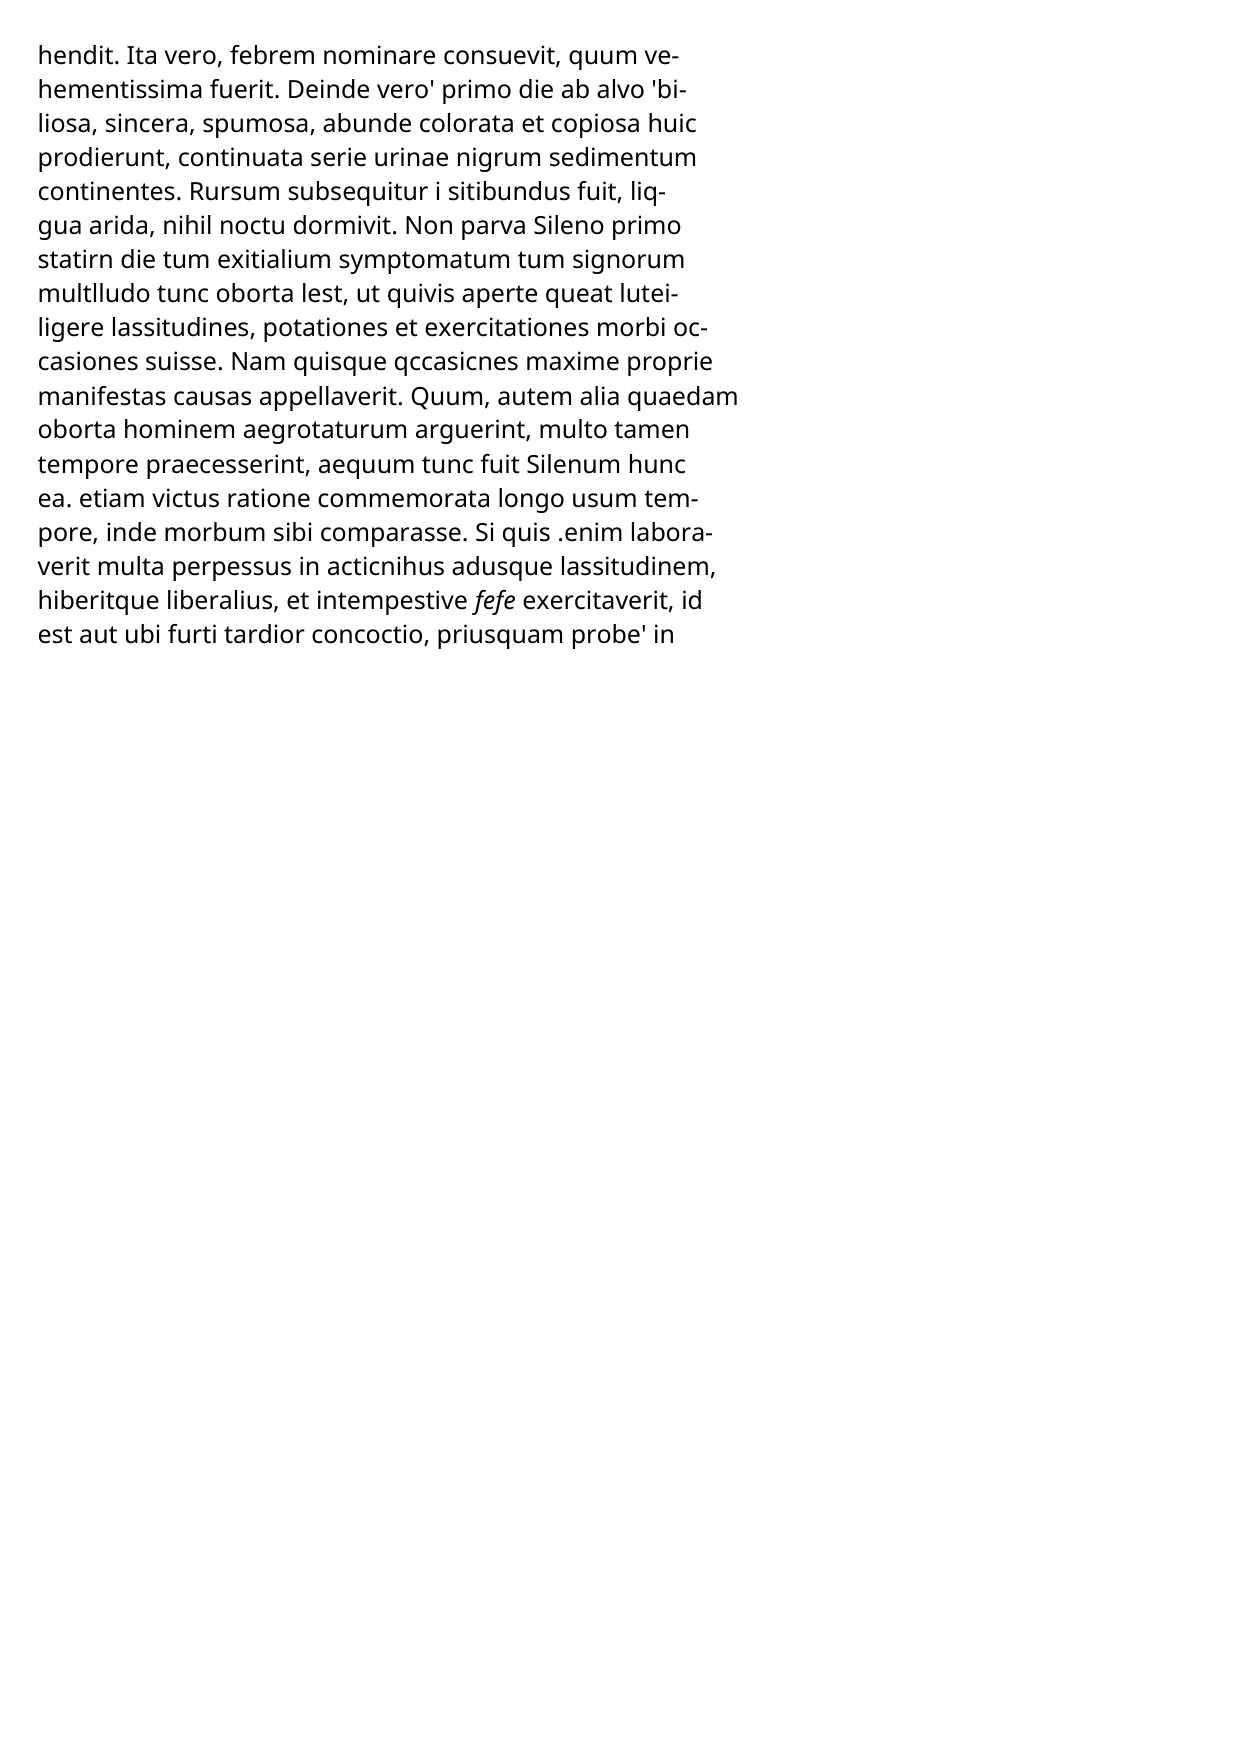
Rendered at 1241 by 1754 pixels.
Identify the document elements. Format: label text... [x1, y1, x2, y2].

text hendit. Ita vero, febrem nominare consuevit, quum ve- hementissima fuerit. Deinde vero' primo die ab alvo 'bi- liosa, sincera, spumosa, abunde colorata et copiosa huic prodierunt, continuata serie urinae nigrum sedimentum continentes. Rursum subsequitur i sitibundus fuit, liq- gua arida, nihil noctu dormivit. Non parva Sileno primo statirn die tum exitialium symptomatum tum signorum multlludo tunc oborta lest, ut quivis aperte queat lutei- ligere lassitudines, potationes et exercitationes morbi oc- casiones suisse. Nam quisque qccasicnes maxime proprie manifestas causas appellaverit. Quum, autem alia quaedam oborta hominem aegrotaturum arguerint, multo tamen tempore praecesserint, aequum tunc fuit Silenum hunc ea. etiam victus ratione commemorata longo usum tem- pore, inde morbum sibi comparasse. Si quis .enim labora- verit multa perpessus in acticnihus adusque lassitudinem, hiberitque liberalius, et intempestive fefe exercitaverit, id est aut ubi furti tardior concoctio, priusquam probe' in [37, 37, 1203, 651]
